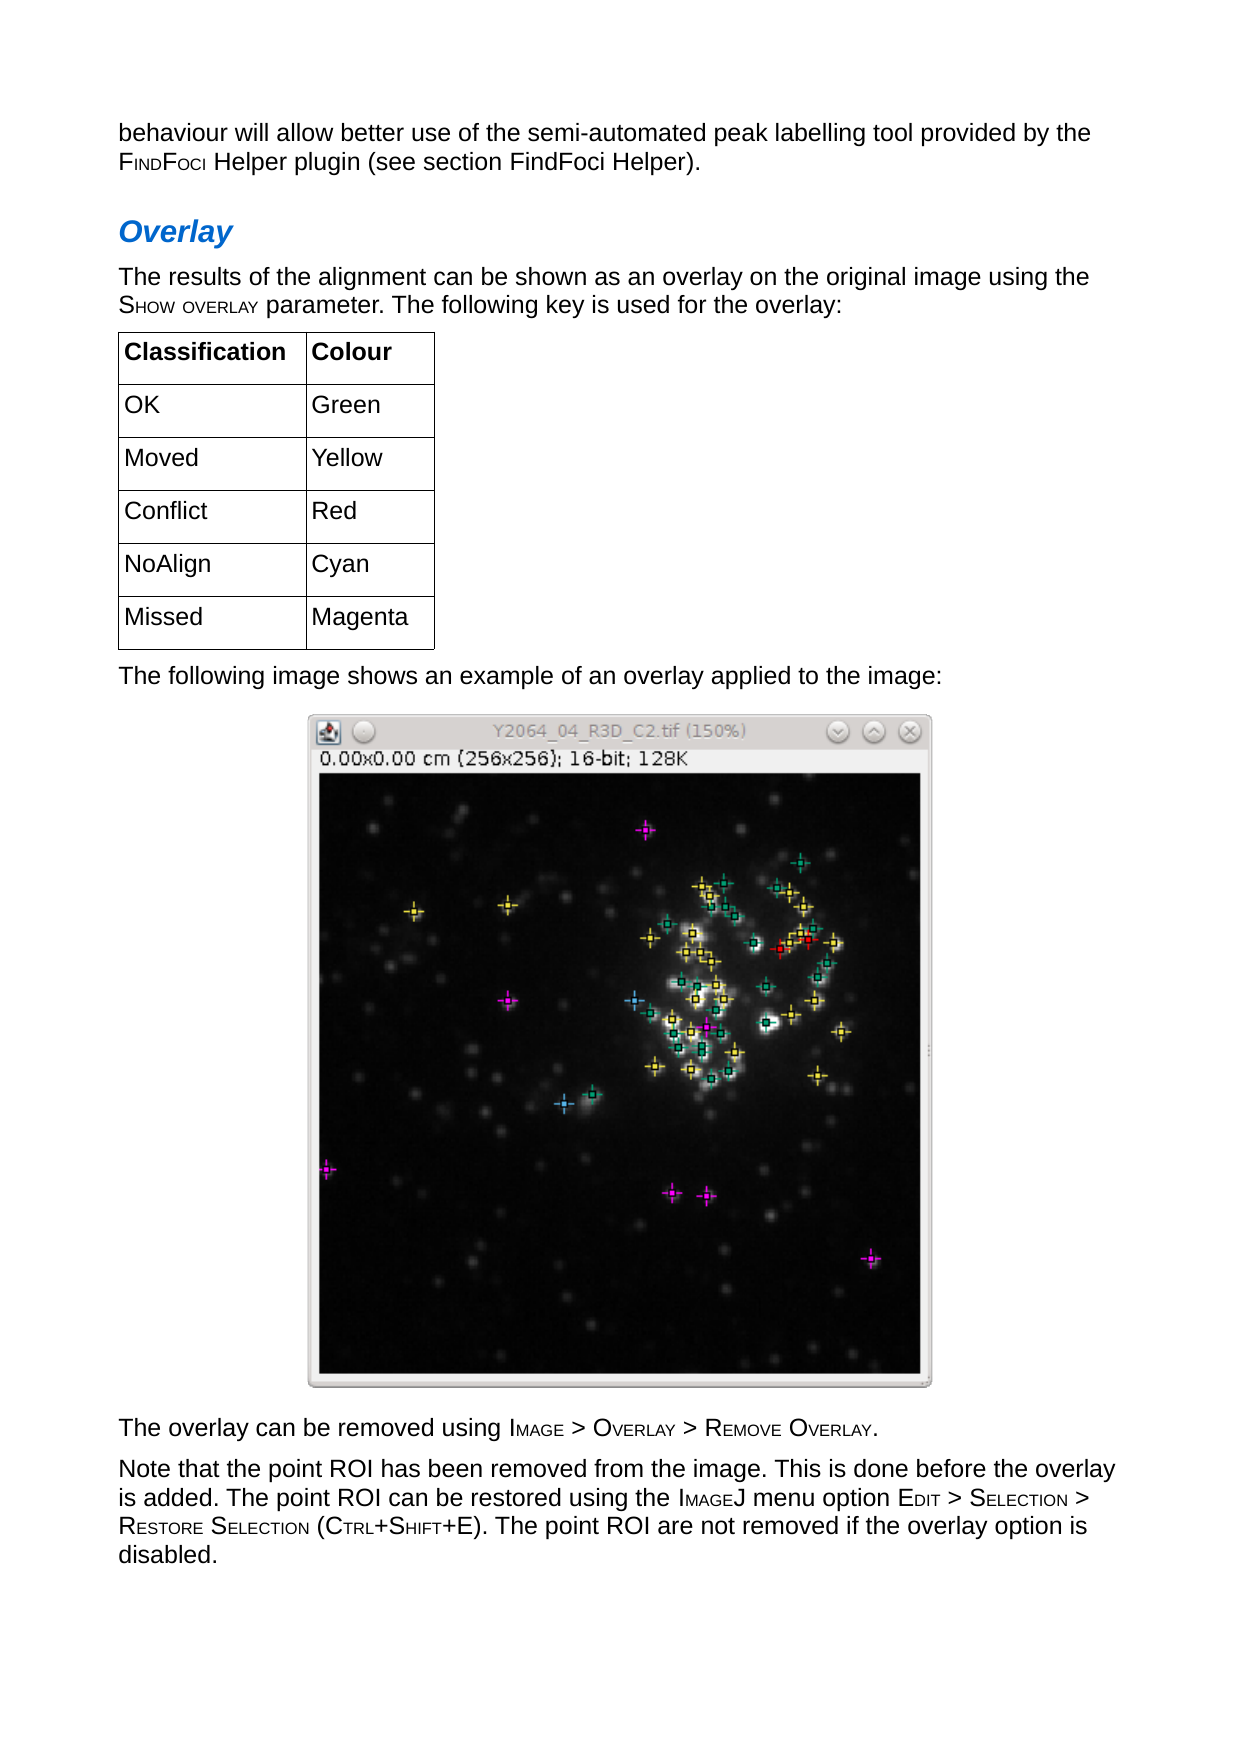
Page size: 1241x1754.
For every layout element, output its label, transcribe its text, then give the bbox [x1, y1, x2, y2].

table_cell NoAlign [119, 544, 306, 596]
table_cell Conflict [119, 491, 306, 543]
table_cell OK [119, 385, 306, 437]
text The following image shows an example of an overlay applied to the image: [118, 661, 1122, 690]
subtitle Overlay [118, 213, 1122, 249]
text behaviour will allow better use of the semi-automated peak labelling tool provided by the FindFoci Helper plugin (see section FindFoci Helper). [118, 118, 1122, 176]
table_header Colour [307, 333, 434, 384]
table_cell Magenta [307, 597, 434, 648]
table_header Classification [119, 333, 306, 384]
picture [307, 714, 933, 1388]
table_cell Cyan [307, 544, 434, 596]
text The overlay can be removed using Image > Overlay > Remove Overlay. [118, 1413, 1122, 1441]
text Note that the point ROI has been removed from the image. This is done before the overlay is added. The point ROI can be restored using the ImageJ menu option Edit > Selection > Restore Selection (Ctrl+Shift+E). The point ROI are not removed if the overlay option is disabled. [118, 1454, 1122, 1569]
table_cell Yellow [307, 438, 434, 490]
table_cell Green [307, 385, 434, 437]
table_cell Missed [119, 597, 306, 648]
text The results of the alignment can be shown as an overlay on the original image using the Show overlay parameter. The following key is used for the overlay: [118, 262, 1122, 319]
table_cell Moved [119, 438, 306, 490]
table_cell Red [307, 491, 434, 543]
